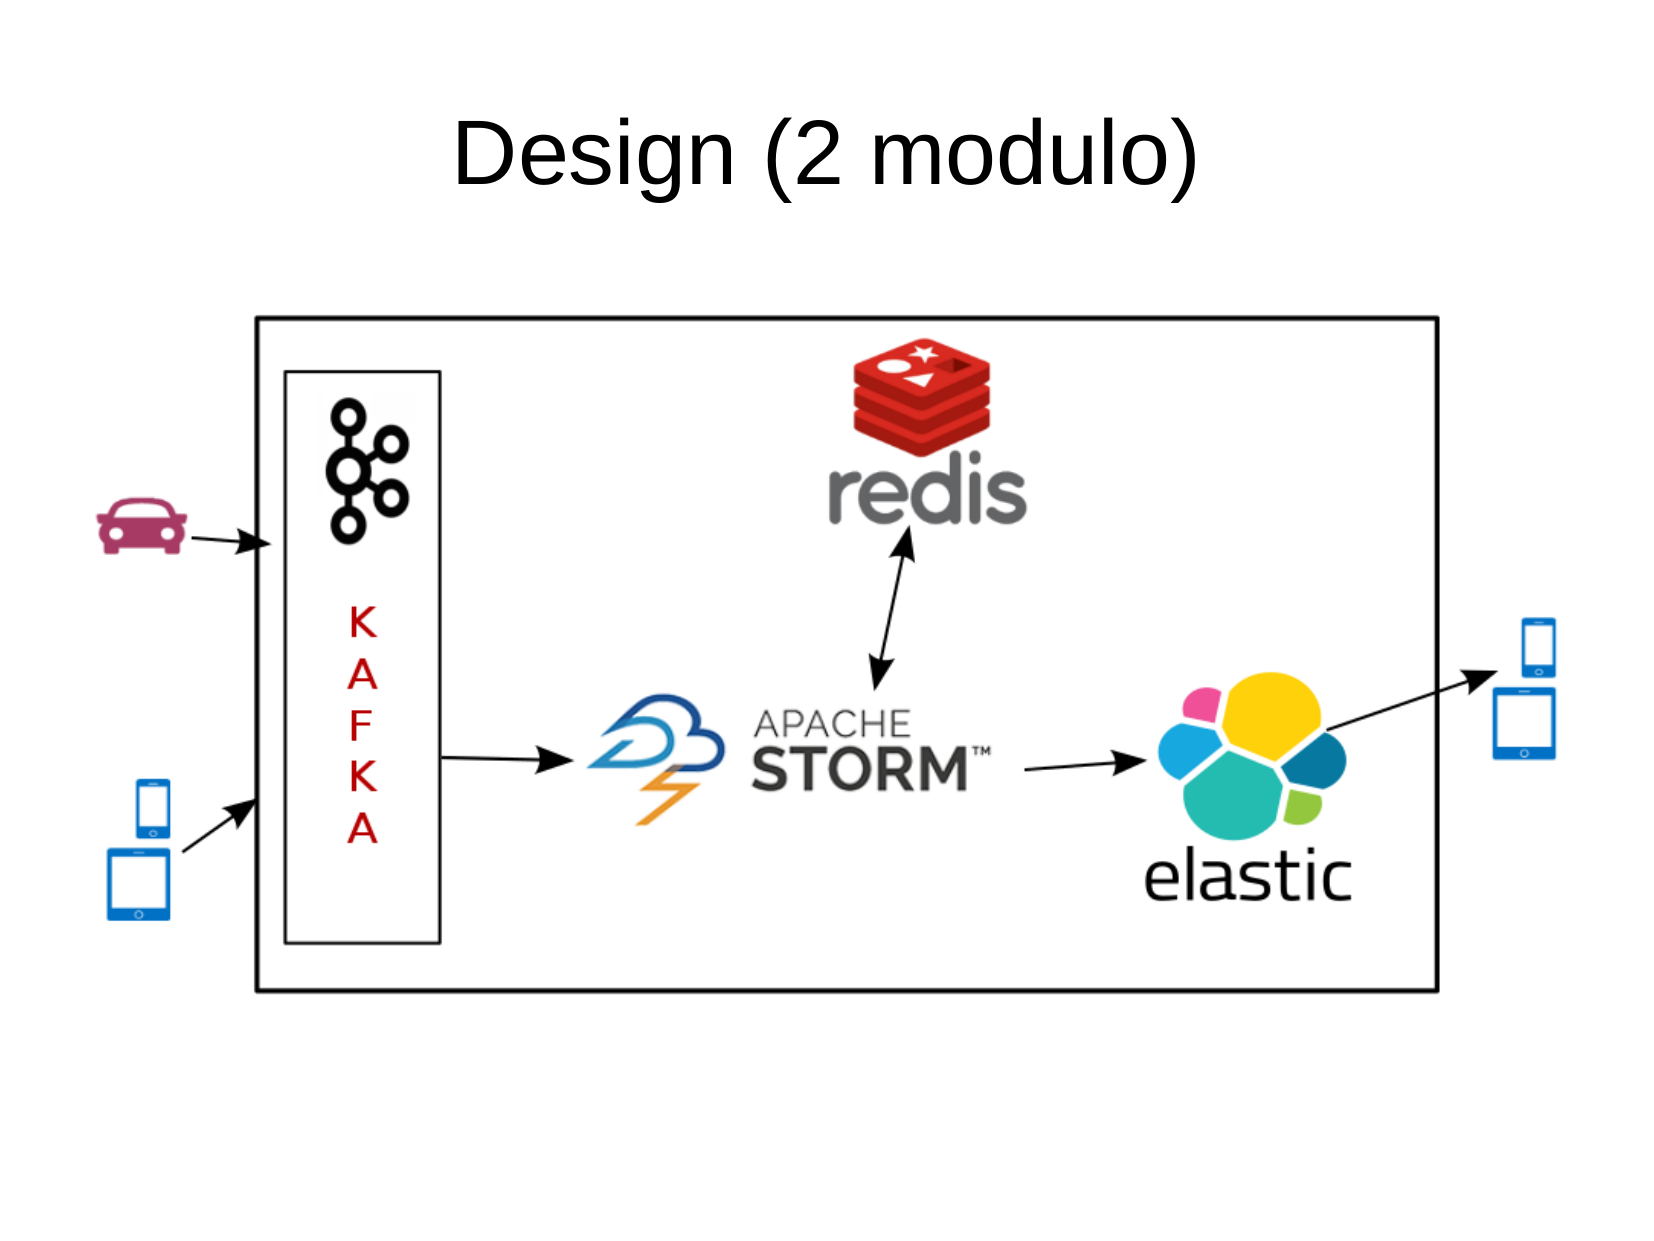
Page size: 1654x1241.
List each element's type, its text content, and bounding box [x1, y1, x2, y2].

picture [82, 291, 1571, 1008]
title Design (2 modulo) [82, 49, 1571, 257]
